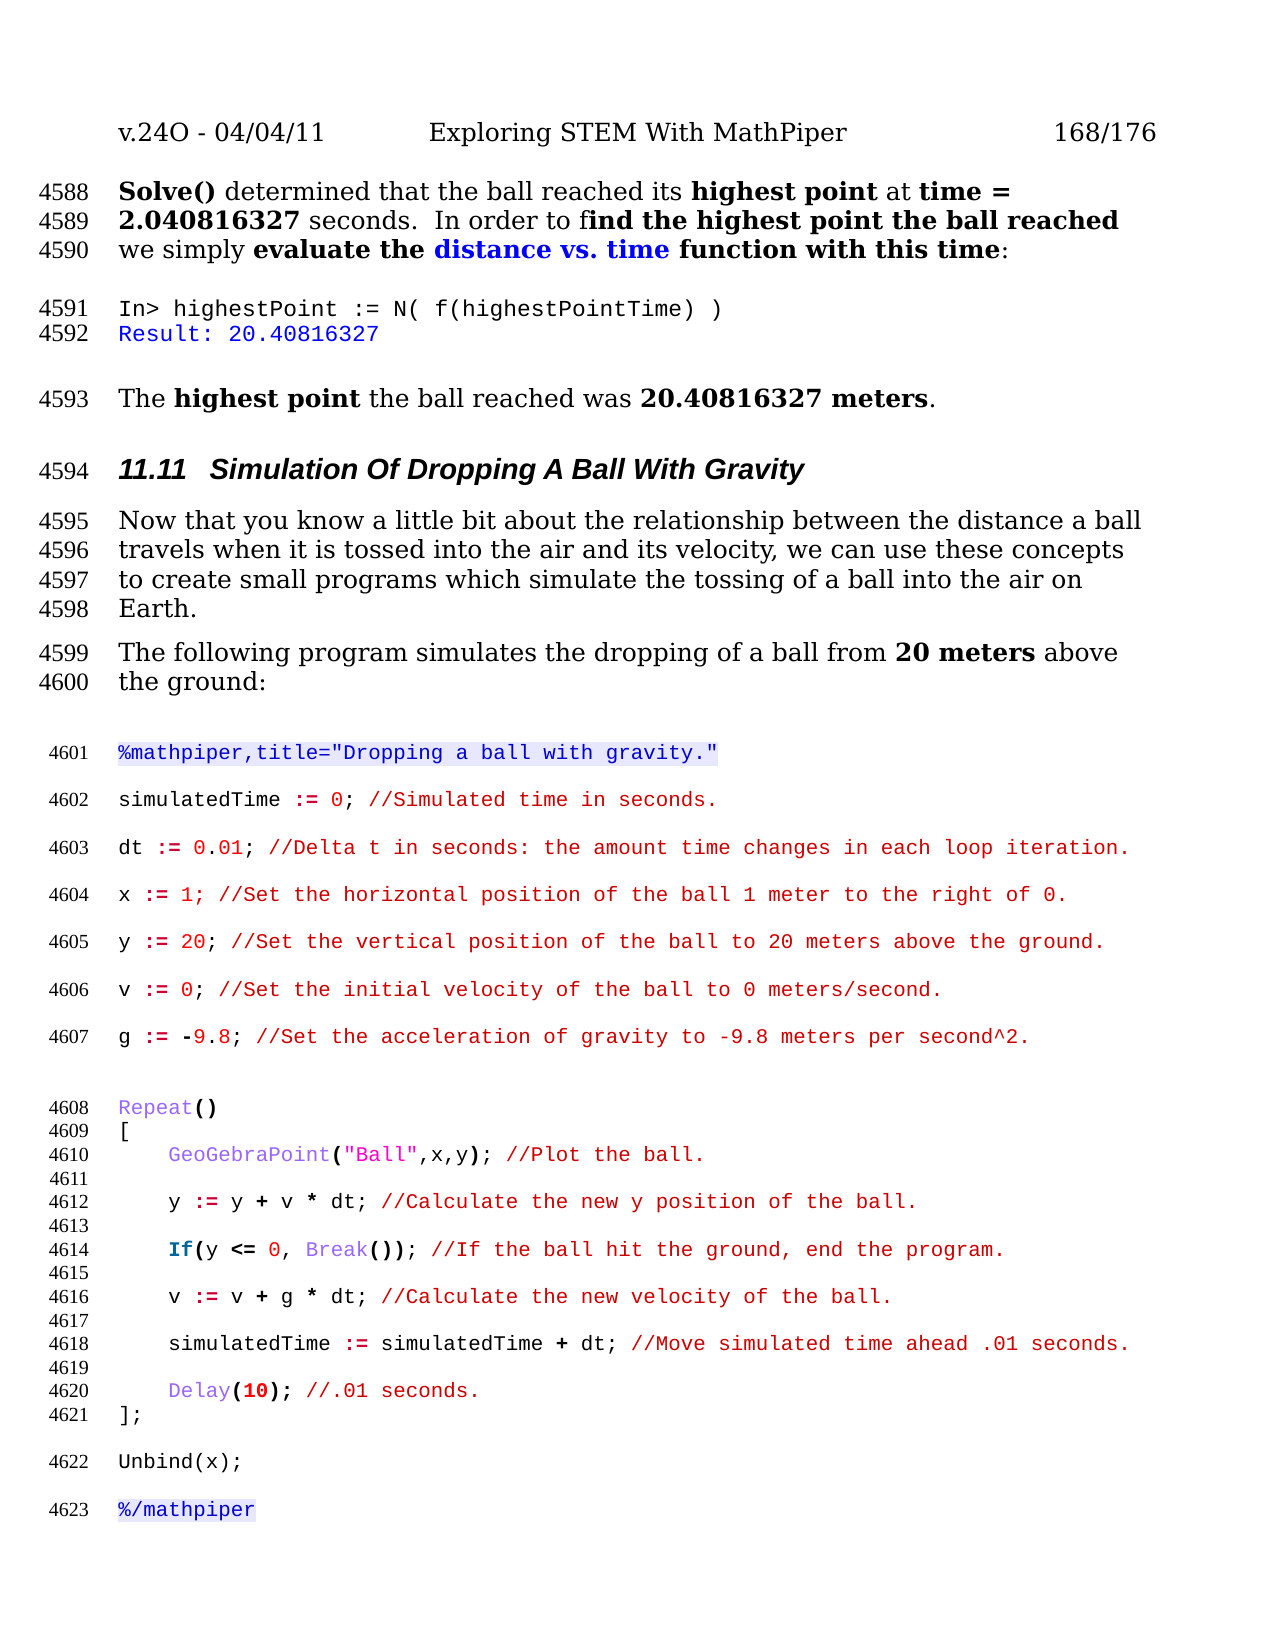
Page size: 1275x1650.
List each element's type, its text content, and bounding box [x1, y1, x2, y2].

text v := 0; //Set the initial velocity of the ball to 0 meters/second. [118, 978, 1157, 1002]
text simulatedTime := simulatedTime + dt; //Move simulated time ahead .01 seconds. [118, 1333, 1157, 1357]
text ]; [118, 1404, 1157, 1428]
text The highest point the ball reached was 20.40816327 meters. [118, 384, 1157, 413]
text Delay(10); //.01 seconds. [118, 1381, 1157, 1404]
text Result: 20.40816327 [118, 323, 1157, 349]
text GeoGebraPoint("Ball",x,y); //Plot the ball. [118, 1144, 1157, 1168]
text g := -9.8; //Set the acceleration of gravity to -9.8 meters per second^2. [118, 1026, 1157, 1049]
text x := 1; //Set the horizontal position of the ball 1 meter to the right of 0. [118, 884, 1157, 908]
text simulatedTime := 0; //Simulated time in seconds. [118, 789, 1157, 813]
text v := v + g * dt; //Calculate the new velocity of the ball. [118, 1286, 1157, 1309]
text y := y + v * dt; //Calculate the new y position of the ball. [118, 1191, 1157, 1215]
text %/mathpiper [118, 1499, 1157, 1522]
text [ [118, 1120, 1157, 1144]
text In> highestPoint := N( f(highestPointTime) ) [118, 297, 1157, 323]
text The following program simulates the dropping of a ball from 20 meters above the ground: [118, 638, 1157, 697]
text Repeat() [118, 1097, 1157, 1120]
text y := 20; //Set the vertical position of the ball to 20 meters above the ground. [118, 931, 1157, 955]
text %mathpiper,title="Dropping a ball with gravity." [118, 742, 1157, 766]
text Solve() determined that the ball reached its highest point at time = 2.040816327 seconds. In order to find the highest point the ball reached we simply evaluate the distance vs. time function with this time: [118, 177, 1157, 265]
text Unbind(x); [118, 1451, 1157, 1475]
subtitle Simulation Of Dropping A Ball With Gravity [118, 452, 1157, 486]
text dt := 0.01; //Delta t in seconds: the amount time changes in each loop iteration. [118, 837, 1157, 860]
text If(y <= 0, Break()); //If the ball hit the ground, end the program. [118, 1239, 1157, 1262]
text Now that you know a little bit about the relationship between the distance a ball travels when it is tossed into the air and its velocity, we can use these concepts to create small programs which simulate the tossing of a ball into the air on Earth. [118, 507, 1157, 623]
